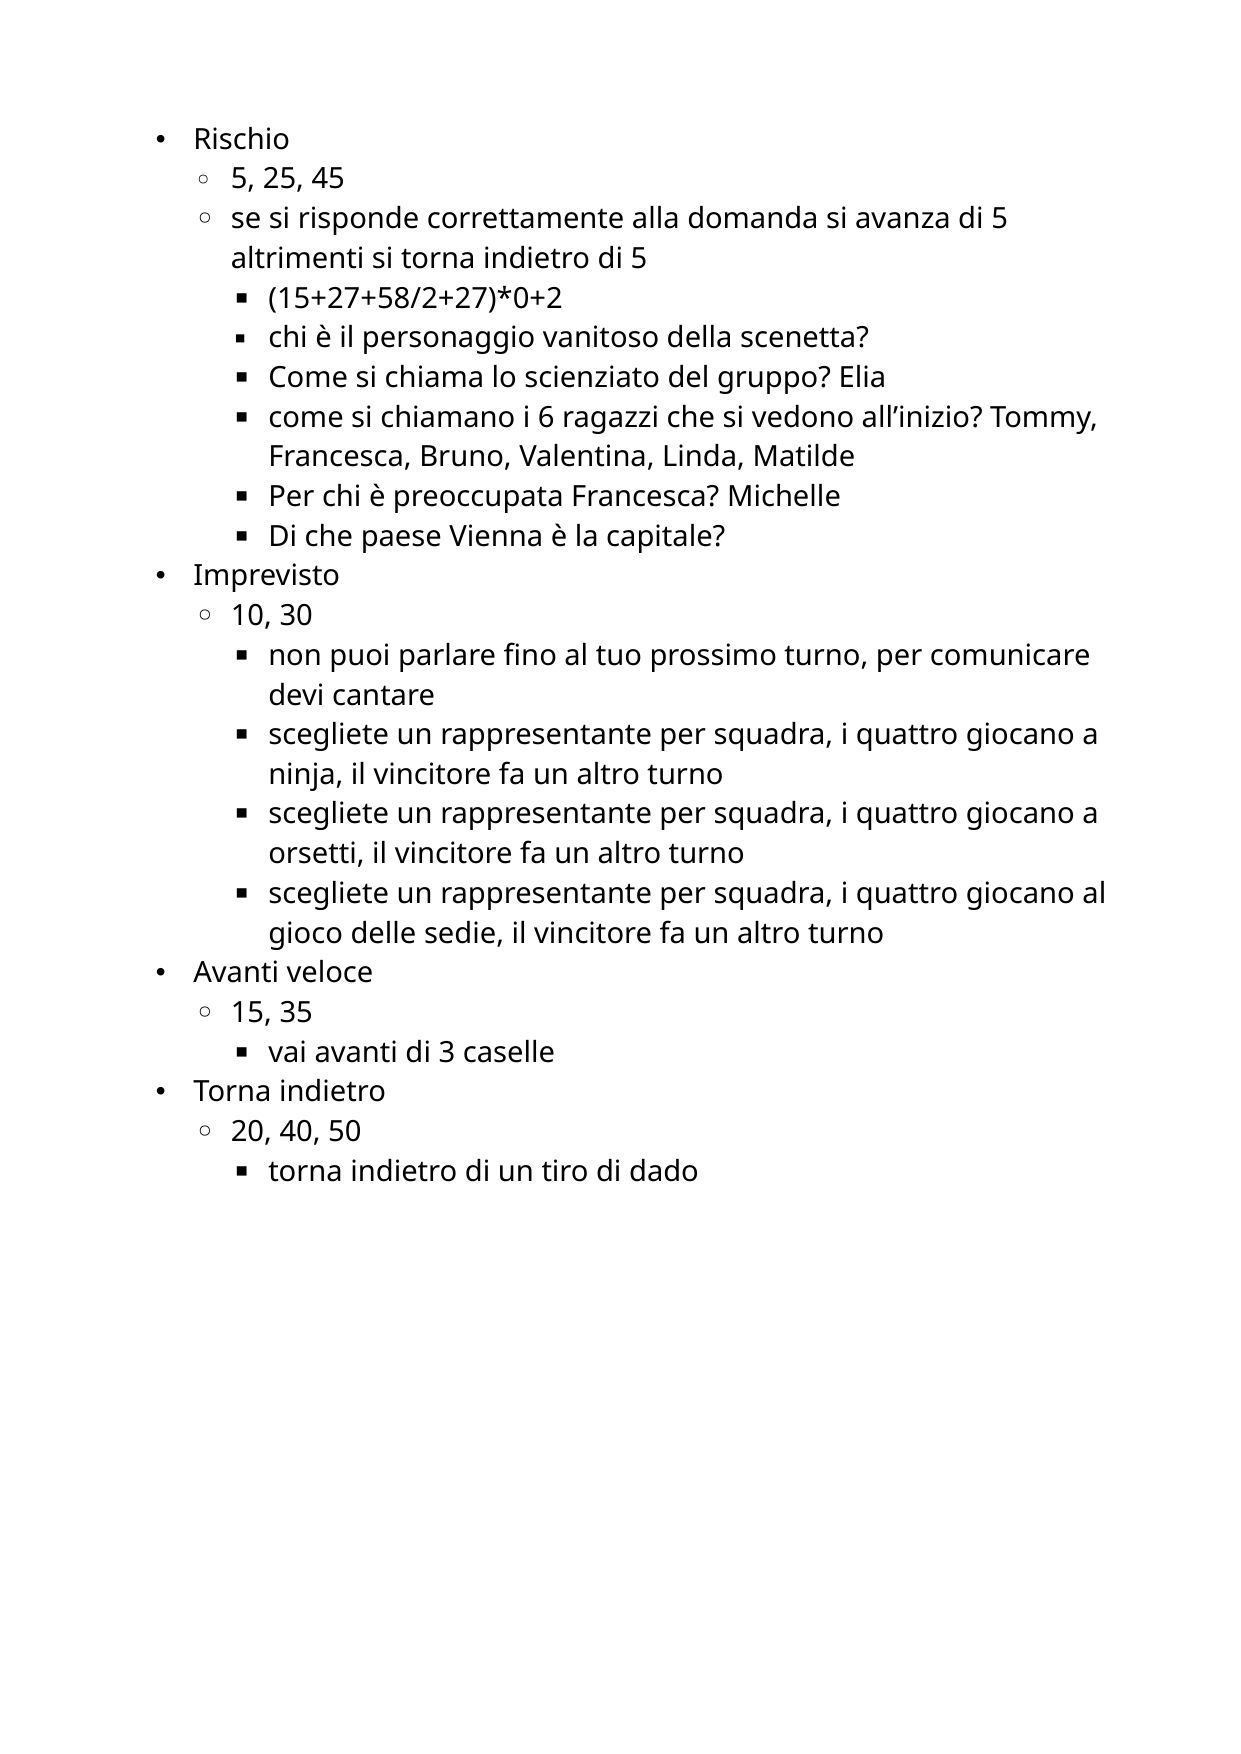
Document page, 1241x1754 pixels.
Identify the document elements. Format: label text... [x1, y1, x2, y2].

list chi è il personaggio vanitoso della scenetta? [231, 317, 1122, 356]
list 5, 25, 45 [193, 158, 1122, 197]
list Avanti veloce [156, 952, 1122, 991]
list scegliete un rappresentante per squadra, i quattro giocano a orsetti, il vincitore fa un altro turno [231, 793, 1122, 872]
list come si chiamano i 6 ragazzi che si vedono all’inizio? Tommy, Francesca, Bruno, Valentina, Linda, Matilde [231, 396, 1122, 475]
list 15, 35 [193, 991, 1122, 1031]
list Rischio [156, 118, 1122, 158]
list se si risponde correttamente alla domanda si avanza di 5 altrimenti si torna indietro di 5 [193, 197, 1122, 277]
list vai avanti di 3 caselle [231, 1031, 1122, 1071]
list non puoi parlare fino al tuo prossimo turno, per comunicare devi cantare [231, 634, 1122, 713]
list torna indietro di un tiro di dado [231, 1150, 1122, 1190]
list scegliete un rappresentante per squadra, i quattro giocano a ninja, il vincitore fa un altro turno [231, 713, 1122, 793]
list (15+27+58/2+27)*0+2 [231, 277, 1122, 317]
list Per chi è preoccupata Francesca? Michelle [231, 475, 1122, 515]
list 10, 30 [193, 594, 1122, 634]
list Torna indietro [156, 1071, 1122, 1110]
list 20, 40, 50 [193, 1110, 1122, 1150]
list scegliete un rappresentante per squadra, i quattro giocano al gioco delle sedie, il vincitore fa un altro turno [231, 872, 1122, 952]
list Come si chiama lo scienziato del gruppo? Elia [231, 356, 1122, 396]
list Di che paese Vienna è la capitale? [231, 515, 1122, 555]
list Imprevisto [156, 555, 1122, 594]
